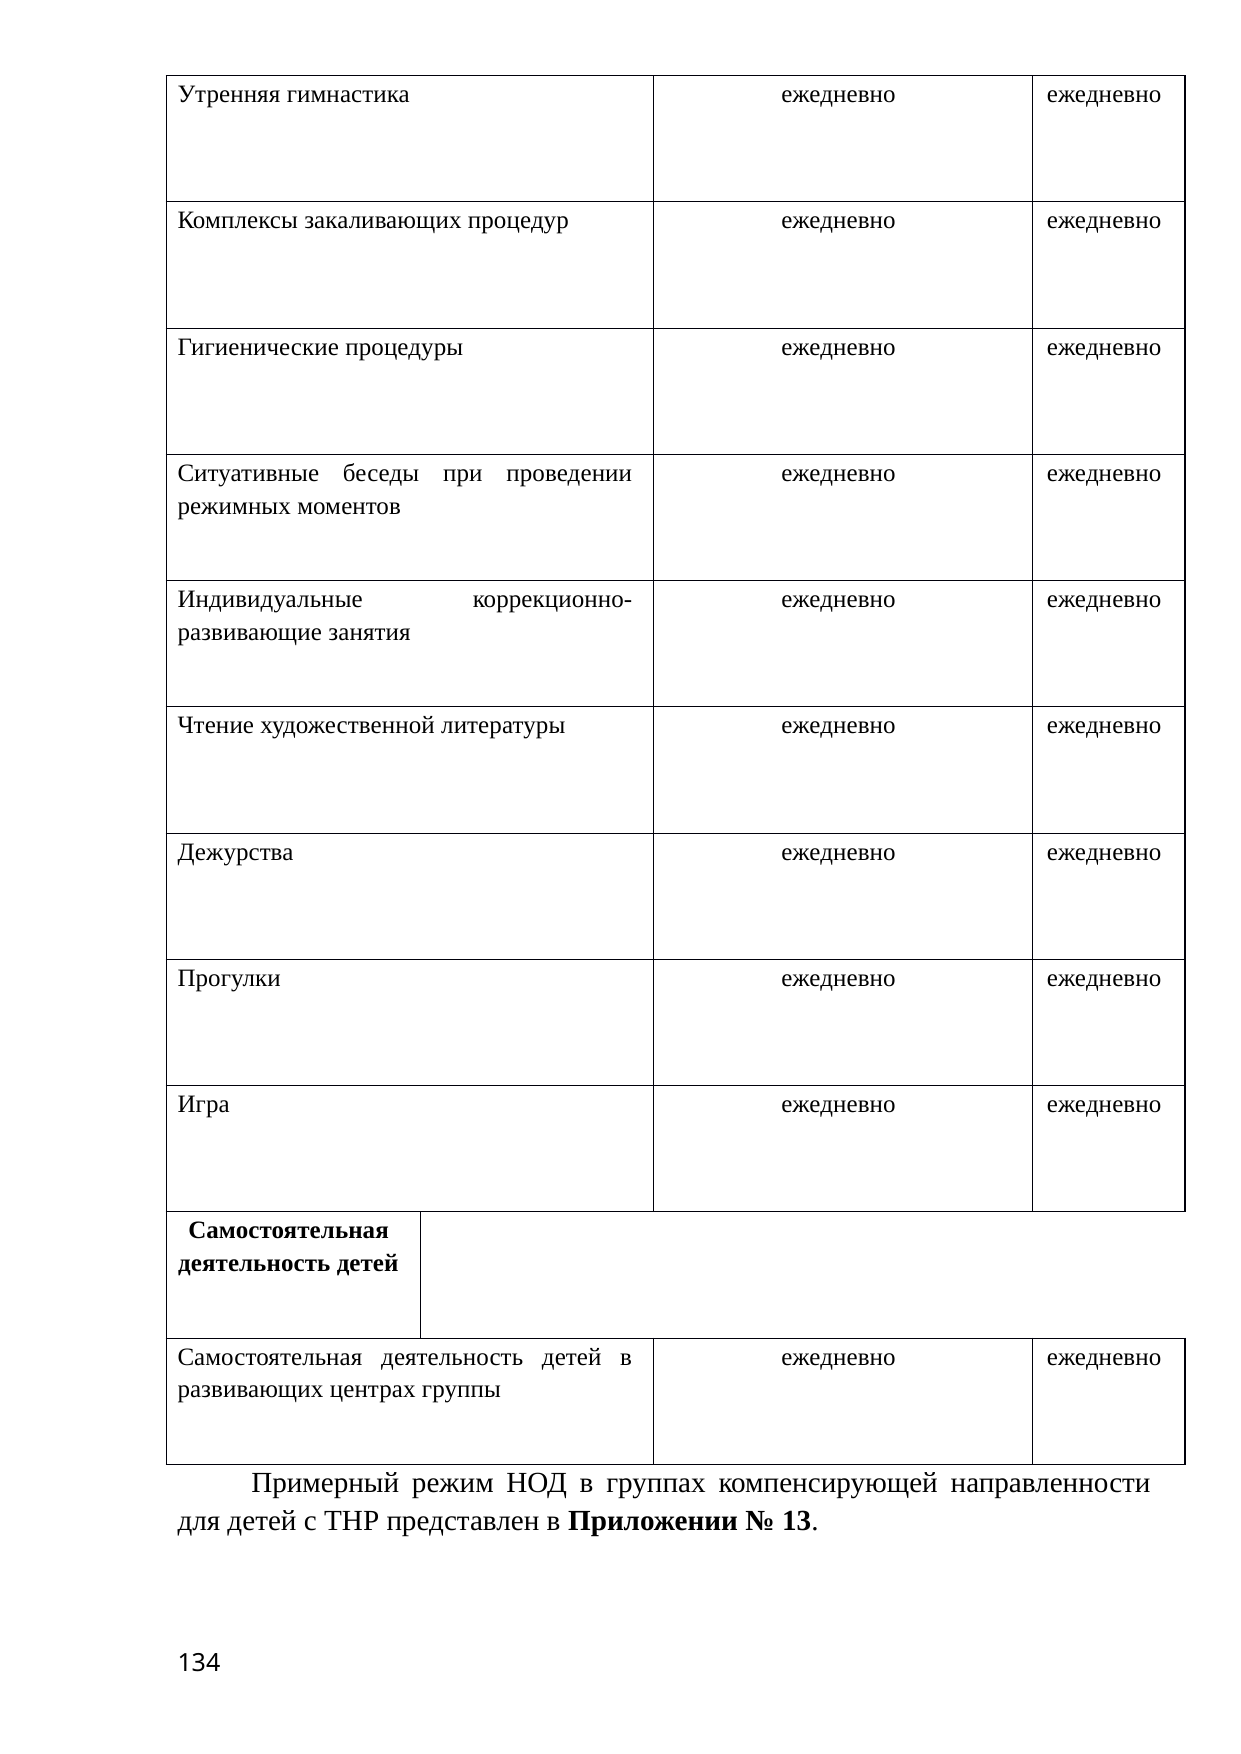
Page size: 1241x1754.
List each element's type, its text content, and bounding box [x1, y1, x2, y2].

table_cell ежедневно [654, 76, 1032, 201]
table_cell ежедневно [1033, 455, 1184, 580]
table_cell Утренняя гимнастика [167, 76, 653, 201]
table_cell Игра [167, 1086, 653, 1211]
table_cell ежедневно [654, 960, 1032, 1085]
table_cell Самостоятельная деятельность детей в развивающих центрах группы [167, 1339, 653, 1464]
text Примерный режим НОД в группах компенсирующей направленности для детей с ТНР представлен в Приложении № 13. [177, 1465, 1152, 1537]
table_cell ежедневно [654, 329, 1032, 454]
table_cell ежедневно [654, 1339, 1032, 1464]
table_cell Прогулки [167, 960, 653, 1085]
table_cell Чтение художественной литературы [167, 707, 653, 832]
table_cell ежедневно [1033, 960, 1184, 1085]
table_cell ежедневно [654, 202, 1032, 327]
table_cell ежедневно [1033, 581, 1184, 706]
table_cell Гигиенические процедуры [167, 329, 653, 454]
table_cell Ситуативные беседы при проведении режимных моментов [167, 455, 653, 580]
table_cell ежедневно [654, 1086, 1032, 1211]
table_cell ежедневно [1033, 1339, 1184, 1464]
table_cell ежедневно [1033, 76, 1184, 201]
table_cell ежедневно [1033, 707, 1184, 832]
table_cell ежедневно [654, 581, 1032, 706]
table_cell ежедневно [1033, 834, 1184, 959]
table_cell Дежурства [167, 834, 653, 959]
table_cell Самостоятельная деятельность детей [167, 1212, 420, 1337]
table_cell ежедневно [1033, 1086, 1184, 1211]
table_cell [421, 1212, 1185, 1337]
table_cell ежедневно [1033, 329, 1184, 454]
table_cell ежедневно [654, 834, 1032, 959]
table_cell Индивидуальные коррекционно-развивающие занятия [167, 581, 653, 706]
table_cell ежедневно [1033, 202, 1184, 327]
table_cell Комплексы закаливающих процедур [167, 202, 653, 327]
table_cell ежедневно [654, 455, 1032, 580]
table_cell ежедневно [654, 707, 1032, 832]
